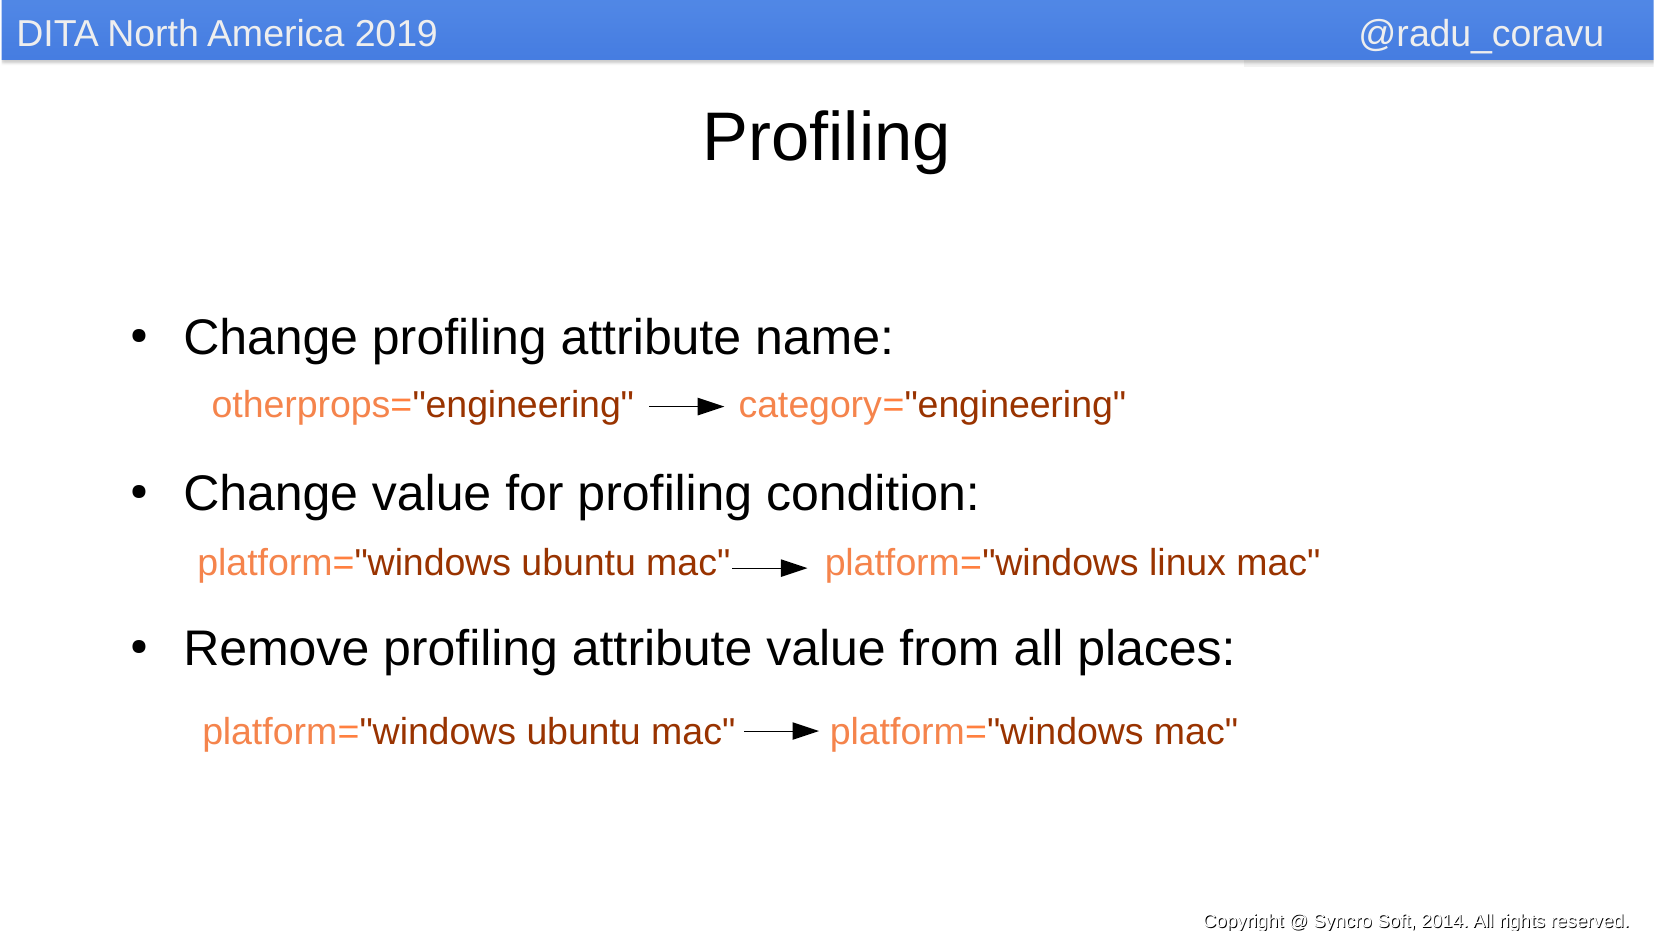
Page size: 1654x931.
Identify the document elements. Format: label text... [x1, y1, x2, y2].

text_box platform="windows ubuntu mac" platform="windows mac" [187, 703, 1557, 778]
title Profiling [82, 59, 1571, 215]
picture [1, 0, 1654, 67]
list Change profiling attribute name: Change value for profiling condition: Remove profiling attribute value from all places: [112, 231, 1601, 846]
text_box otherprops="engineering" category="engineering" [196, 375, 1392, 451]
text_box platform="windows ubuntu mac" platform="windows linux mac" [182, 534, 1552, 609]
